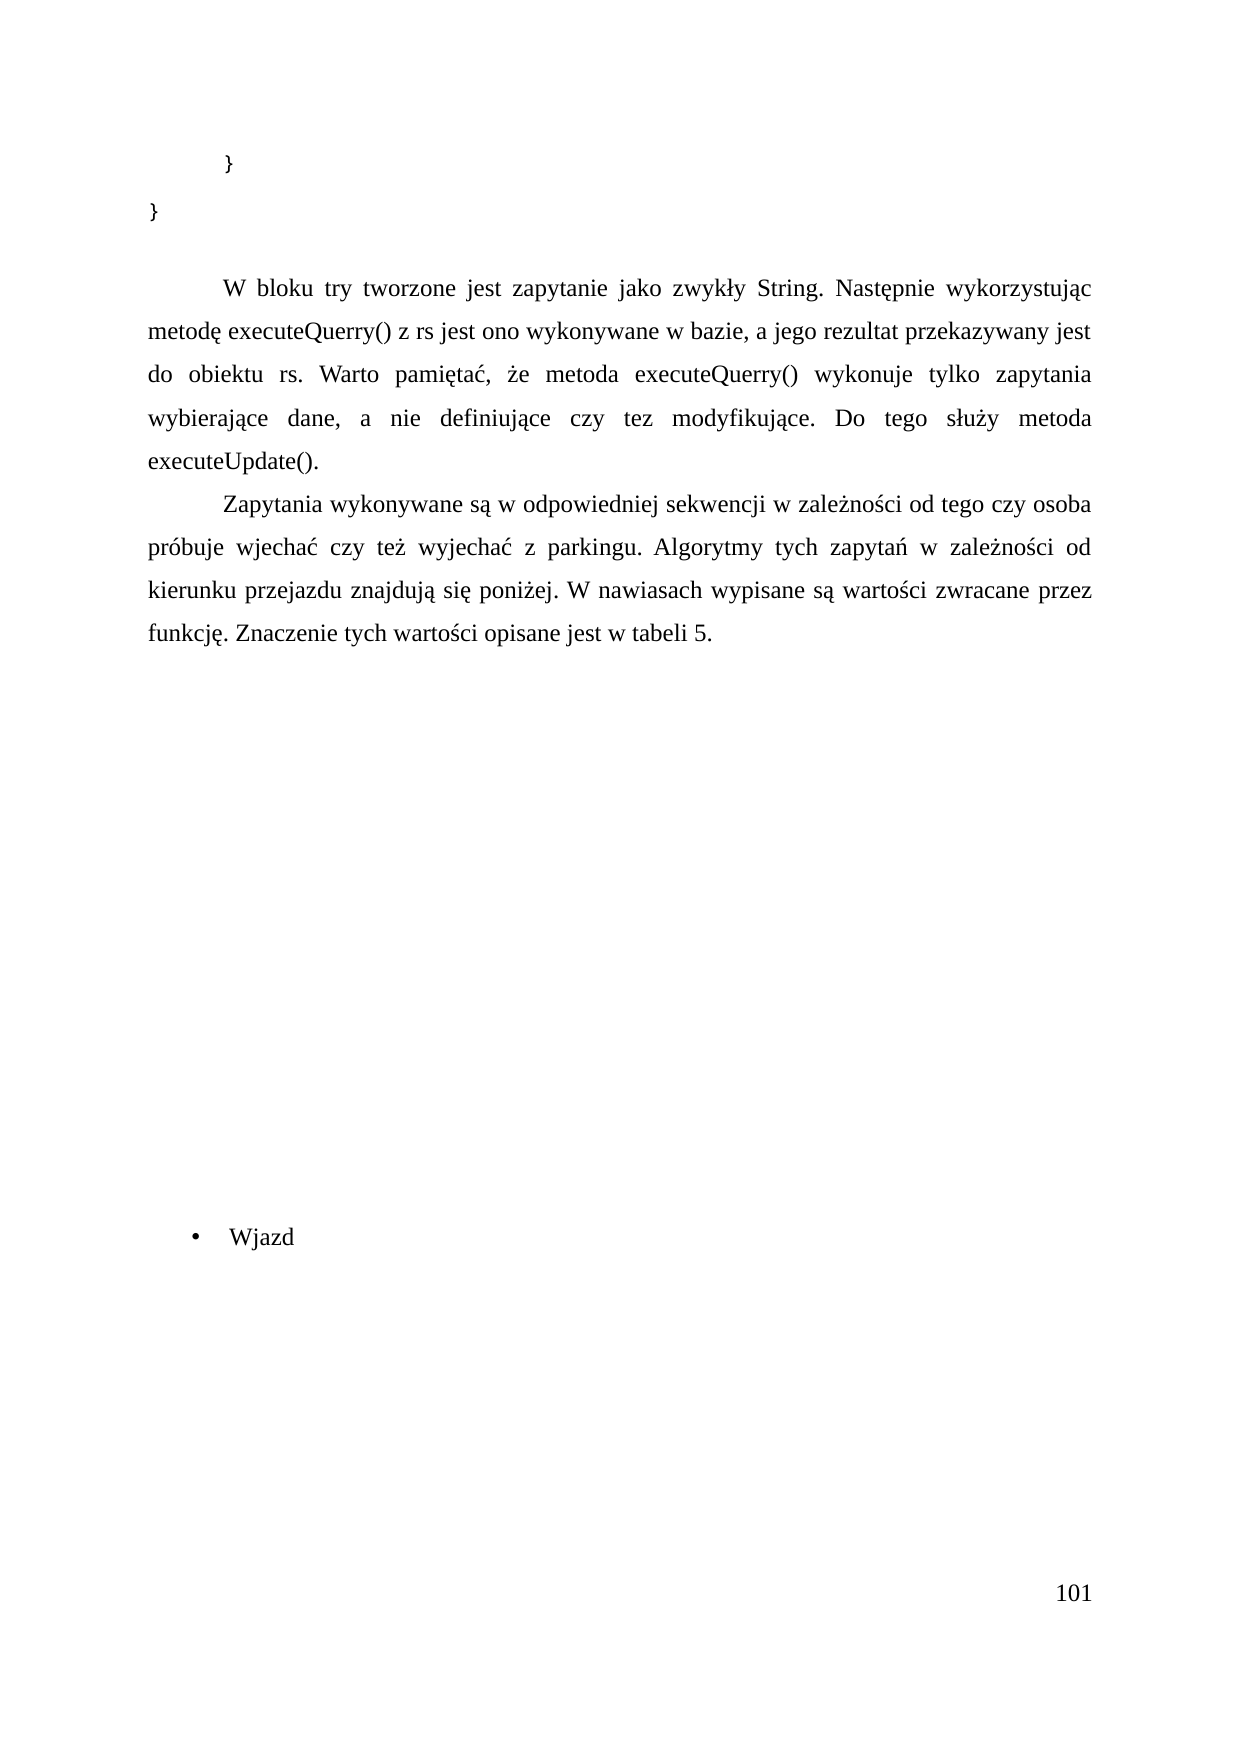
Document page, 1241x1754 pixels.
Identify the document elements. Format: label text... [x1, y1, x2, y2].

text } [148, 148, 1093, 176]
text } [148, 196, 1093, 225]
text W bloku try tworzone jest zapytanie jako zwykły String. Następnie wykorzystując metodę executeQuerry() z rs jest ono wykonywane w bazie, a jego rezultat przekazywany jest do obiektu rs. Warto pamiętać, że metoda executeQuerry() wykonuje tylko zapytania wybierające dane, a nie definiujące czy tez modyfikujące. Do tego służy metoda executeUpdate(). [148, 273, 1093, 474]
list Wjazd [191, 1222, 1093, 1251]
text Zapytania wykonywane są w odpowiedniej sekwencji w zależności od tego czy osoba próbuje wjechać czy też wyjechać z parkingu. Algorytmy tych zapytań w zależności od kierunku przejazdu znajdują się poniżej. W nawiasach wypisane są wartości zwracane przez funkcję. Znaczenie tych wartości opisane jest w tabeli 5. [148, 489, 1093, 647]
